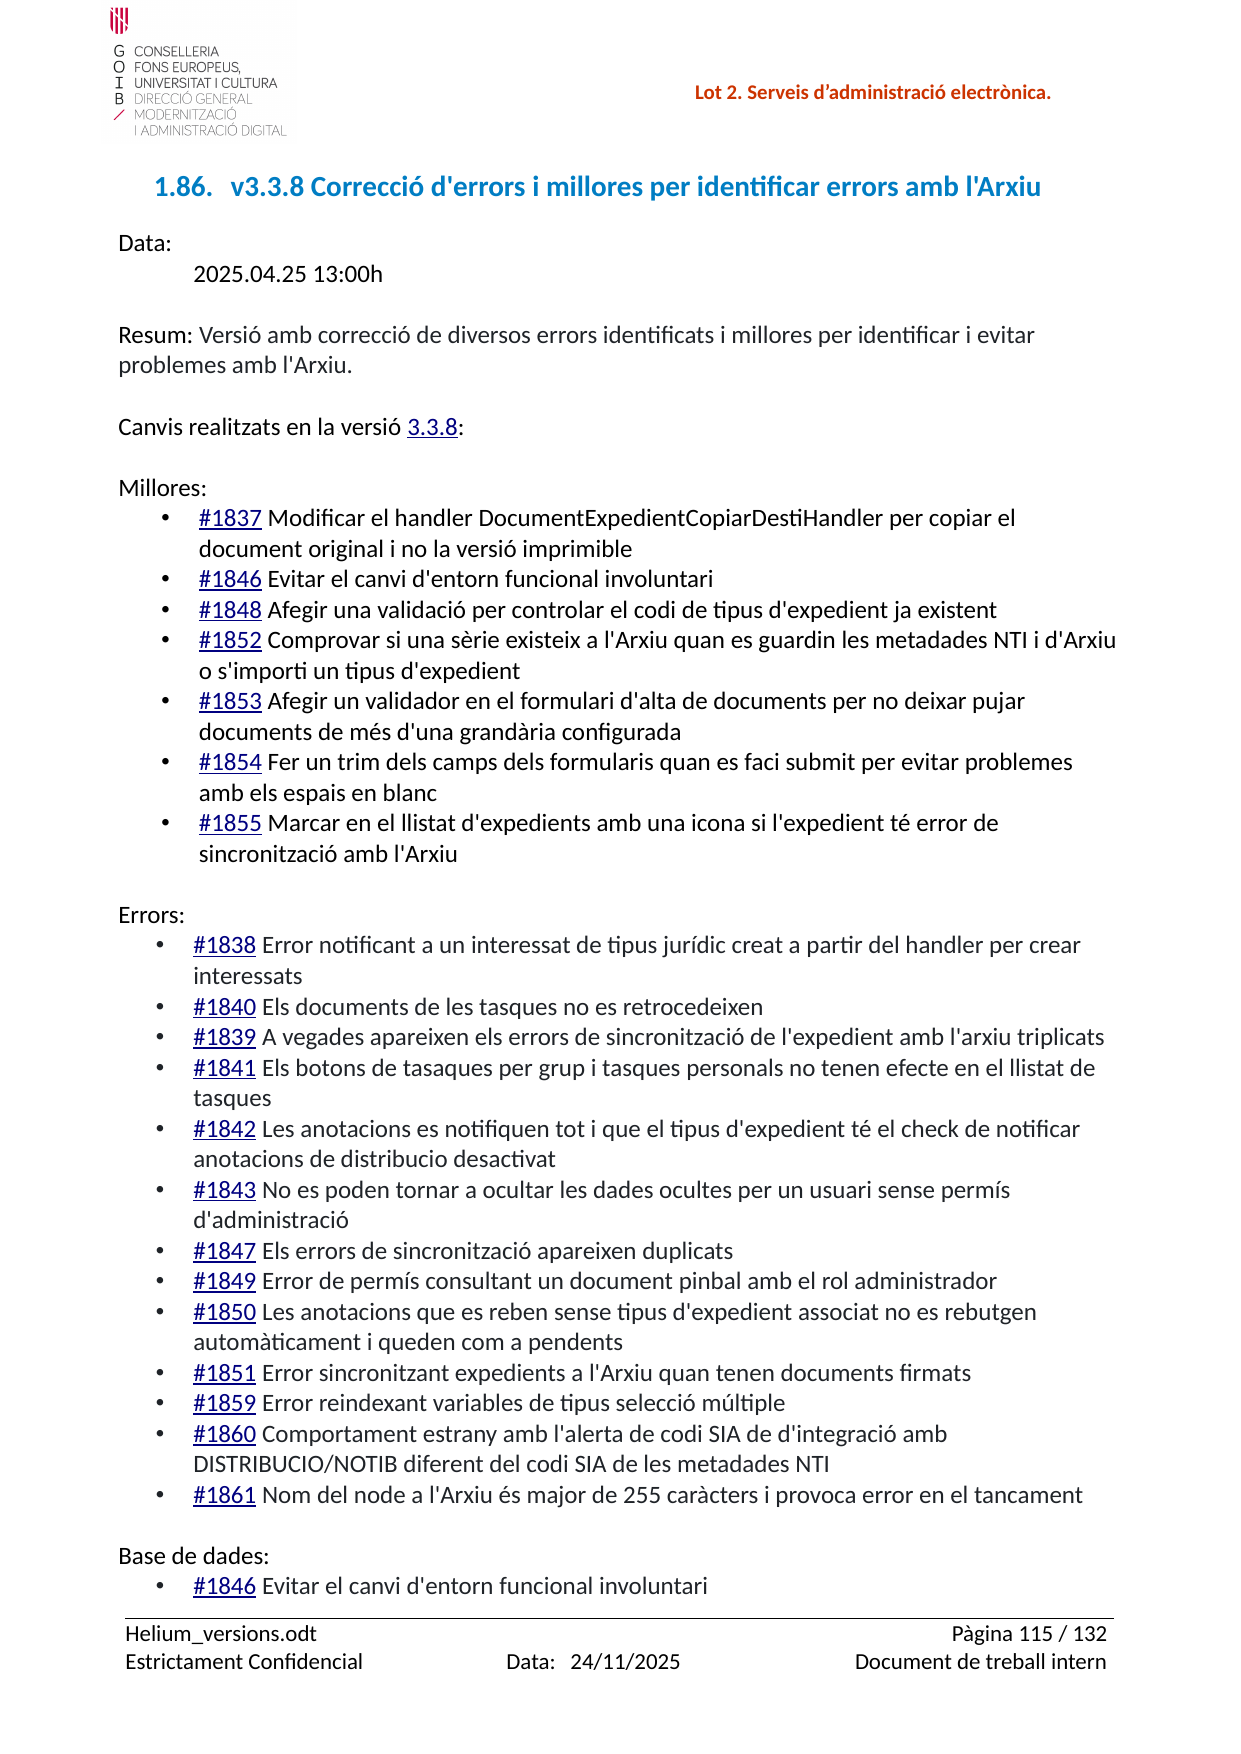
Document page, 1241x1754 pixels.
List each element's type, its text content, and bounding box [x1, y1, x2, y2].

text Resum: Versió amb correcció de diversos errors identificats i millores per identificar i evitar problemes amb l'Arxiu. [118, 319, 1122, 380]
subtitle v3.3.8 Correcció d'errors i millores per identificar errors amb l'Arxiu [153, 168, 1122, 204]
list #1842 Les anotacions es notifiquen tot i que el tipus d'expedient té el check de notificar anotacions de distribucio desactivat [156, 1113, 1122, 1174]
text Canvis realitzats en la versió 3.3.8: [118, 411, 1122, 441]
list #1851 Error sincronitzant expedients a l'Arxiu quan tenen documents firmats [156, 1357, 1122, 1387]
text Data: [118, 228, 1122, 258]
list #1860 Comportament estrany amb l'alerta de codi SIA de d'integració amb DISTRIBUCIO/NOTIB diferent del codi SIA de les metadades NTI [156, 1418, 1122, 1479]
list #1843 No es poden tornar a ocultar les dades ocultes per un usuari sense permís d'administració [156, 1174, 1122, 1235]
list #1849 Error de permís consultant un document pinbal amb el rol administrador [156, 1265, 1122, 1296]
list #1846 Evitar el canvi d'entorn funcional involuntari [156, 1571, 1122, 1601]
list #1861 Nom del node a l'Arxiu és major de 255 caràcters i provoca error en el tancament [156, 1479, 1122, 1509]
list #1837 Modificar el handler DocumentExpedientCopiarDestiHandler per copiar el document original i no la versió imprimible [161, 502, 1122, 563]
text Millores: [118, 472, 1122, 502]
list #1847 Els errors de sincronització apareixen duplicats [156, 1235, 1122, 1265]
list #1853 Afegir un validador en el formulari d'alta de documents per no deixar pujar documents de més d'una grandària configurada [161, 685, 1122, 746]
list #1839 A vegades apareixen els errors de sincronització de l'expedient amb l'arxiu triplicats [156, 1021, 1122, 1052]
text Base de dades: [118, 1540, 1122, 1571]
text Errors: [118, 899, 1122, 929]
list #1859 Error reindexant variables de tipus selecció múltiple [156, 1387, 1122, 1418]
list #1850 Les anotacions que es reben sense tipus d'expedient associat no es rebutgen automàticament i queden com a pendents [156, 1296, 1122, 1357]
list #1852 Comprovar si una sèrie existeix a l'Arxiu quan es guardin les metadades NTI i d'Arxiu o s'importi un tipus d'expedient [161, 624, 1122, 685]
list #1855 Marcar en el llistat d'expedients amb una icona si l'expedient té error de sincronització amb l'Arxiu [161, 807, 1122, 868]
list #1841 Els botons de tasaques per grup i tasques personals no tenen efecte en el llistat de tasques [156, 1052, 1122, 1113]
list #1838 Error notificant a un interessat de tipus jurídic creat a partir del handler per crear interessats [156, 929, 1122, 991]
list #1854 Fer un trim dels camps dels formularis quan es faci submit per evitar problemes amb els espais en blanc [161, 746, 1122, 807]
text 2025.04.25 13:00h [118, 258, 1122, 289]
picture [100, 0, 297, 144]
list #1848 Afegir una validació per controlar el codi de tipus d'expedient ja existent [161, 594, 1122, 624]
list #1840 Els documents de les tasques no es retrocedeixen [156, 991, 1122, 1021]
list #1846 Evitar el canvi d'entorn funcional involuntari [161, 563, 1122, 594]
